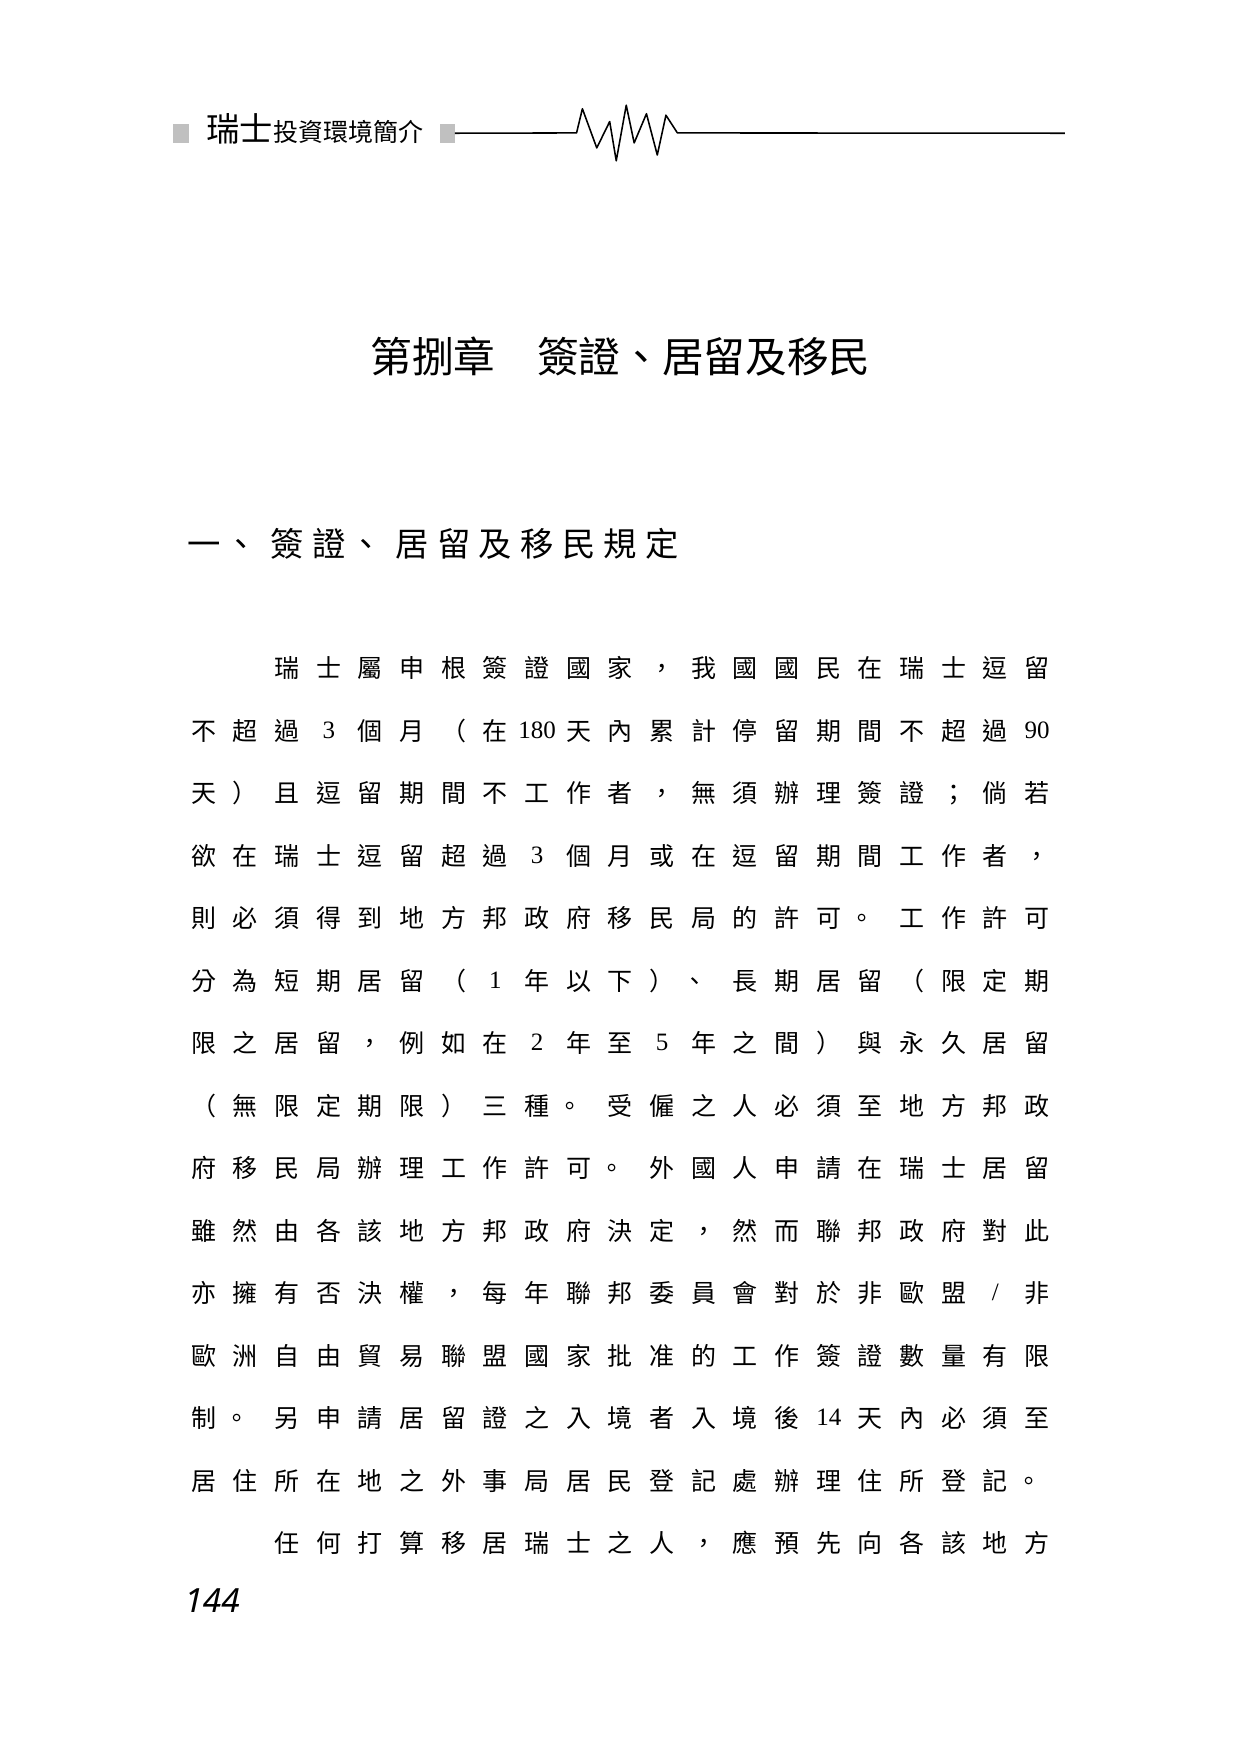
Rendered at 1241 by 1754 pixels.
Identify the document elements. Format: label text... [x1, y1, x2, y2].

text 一、簽證、居留及移民規定 [183, 500, 1058, 563]
text 第捌章 簽證、居留及移民 [183, 313, 1058, 375]
text 任何打算移居瑞士之人，應預先向各該地方 [183, 1500, 1058, 1563]
text 瑞士屬申根簽證國家，我國國民在瑞士逗留不超過3個月（在180天內累計停留期間不超過90天）且逗留期間不工作者，無須辦理簽證；倘若欲在瑞士逗留超過3個月或在逗留期間工作者，則必須得到地方邦政府移民局的許可。工作許可分為短期居留（1年以下）、長期居留（限定期限之居留，例如在2年至5年之間）與永久居留（無限定期限）三種。受僱之人必須至地方邦政府移民局辦理工作許可。外國人申請在瑞士居留雖然由各該地方邦政府決定，然而聯邦政府對此亦擁有否決權，每年聯邦委員會對於非歐盟/非歐洲自由貿易聯盟國家批准的工作簽證數量有限制。另申請居留證之入境者入境後14天內必須至居住所在地之外事局居民登記處辦理住所登記。 [183, 625, 1058, 1500]
